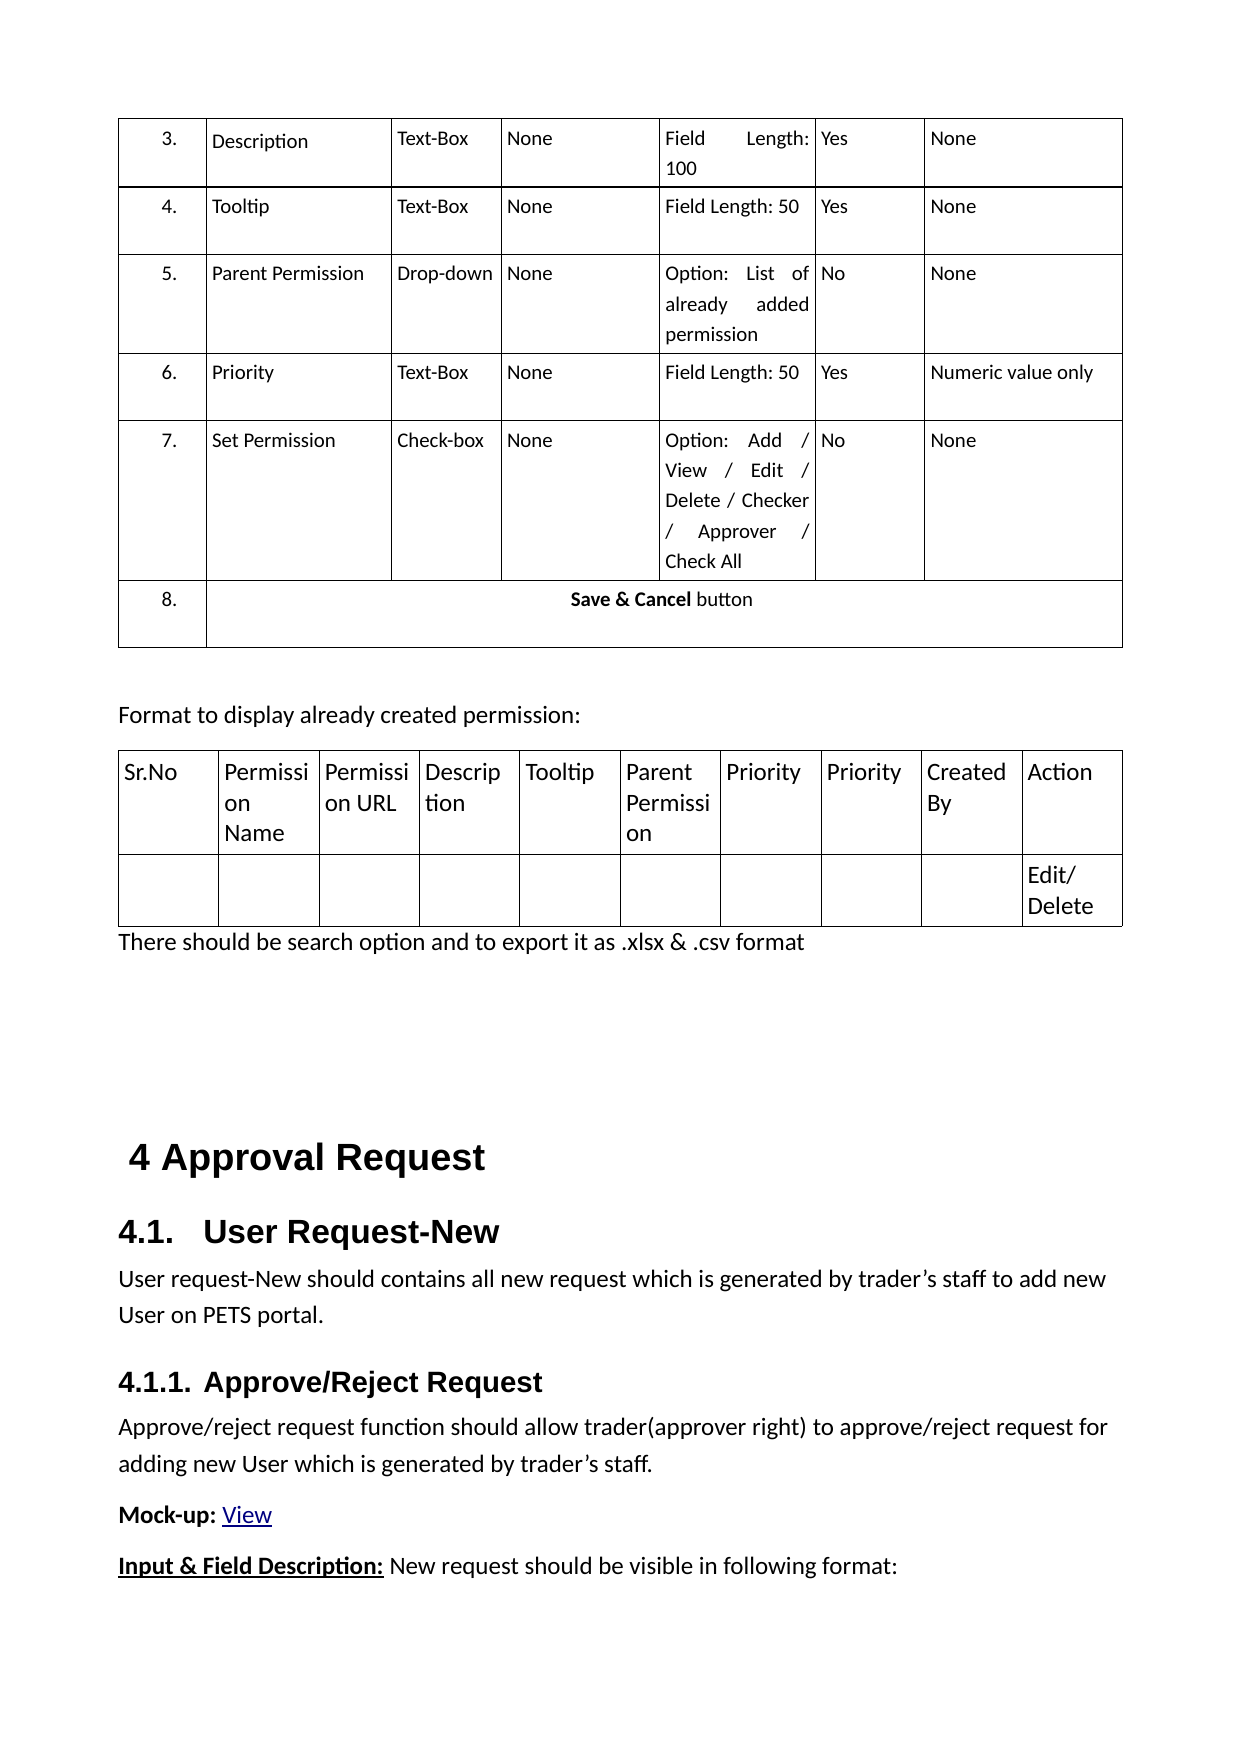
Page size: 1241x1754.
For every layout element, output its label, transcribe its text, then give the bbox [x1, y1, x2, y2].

text There should be search option and to export it as .xlsx & .csv format [118, 927, 1122, 957]
table_cell Yes [816, 119, 924, 186]
table_cell [119, 119, 206, 186]
table_cell Field Length: 100 [660, 119, 815, 186]
table_cell [119, 581, 206, 647]
subtitle Approval Request [118, 1134, 1122, 1178]
table_cell Option: List of already added permission [660, 255, 815, 353]
table_cell Text-Box [392, 119, 501, 186]
table_header Action [1023, 751, 1122, 853]
table_header Created By [922, 751, 1022, 853]
table_cell [420, 855, 519, 926]
text Format to display already created permission: [118, 699, 1122, 730]
table_cell [119, 421, 206, 579]
table_header Sr.No [119, 751, 218, 853]
table_cell Description [207, 119, 391, 186]
table_cell [922, 855, 1022, 926]
table_cell [119, 855, 218, 926]
table_cell [219, 855, 319, 926]
table_cell Yes [816, 354, 924, 420]
table_cell None [925, 119, 1122, 186]
table_cell None [502, 119, 659, 186]
table_cell Field Length: 50 [660, 354, 815, 420]
table_cell No [816, 255, 924, 353]
table_cell Text-Box [392, 188, 501, 254]
text User request-New should contains all new request which is generated by trader’s staff to add new User on PETS portal. [118, 1263, 1122, 1330]
table_cell None [502, 188, 659, 254]
table_cell Option: Add / View / Edit / Delete / Checker / Approver / Check All [660, 421, 815, 579]
table_cell Yes [816, 188, 924, 254]
table_header Description [420, 751, 519, 853]
table_cell [119, 188, 206, 254]
table_header Tooltip [520, 751, 620, 853]
table_cell Text-Box [392, 354, 501, 420]
table_cell Priority [207, 354, 391, 420]
table_cell Save & Cancel button [207, 581, 1122, 647]
table_cell None [925, 255, 1122, 353]
table_cell [520, 855, 620, 926]
table_cell None [502, 255, 659, 353]
table_cell [621, 855, 720, 926]
table_cell Parent Permission [207, 255, 391, 353]
table_header Parent Permission [621, 751, 720, 853]
table_cell Edit/Delete [1023, 855, 1122, 926]
table_header Priority [822, 751, 921, 853]
table_cell None [502, 421, 659, 579]
table_cell No [816, 421, 924, 579]
table_cell [320, 855, 419, 926]
table_header Priority [721, 751, 821, 853]
table_cell [119, 255, 206, 353]
table_cell [822, 855, 921, 926]
table_cell Set Permission [207, 421, 391, 579]
text Approve/reject request function should allow trader(approver right) to approve/reject request for adding new User which is generated by trader’s staff. [118, 1411, 1122, 1478]
table_cell [119, 354, 206, 420]
table_header Permission URL [320, 751, 419, 853]
table_cell Drop-down [392, 255, 501, 353]
text Mock-up: View [118, 1499, 1122, 1529]
table_cell Check-box [392, 421, 501, 579]
text Input & Field Description: New request should be visible in following format: [118, 1550, 1122, 1581]
table_cell Tooltip [207, 188, 391, 254]
table_cell Field Length: 50 [660, 188, 815, 254]
table_header Permission Name [219, 751, 319, 853]
table_cell None [925, 421, 1122, 579]
table_cell Numeric value only [925, 354, 1122, 420]
subtitle Approve/Reject Request [118, 1365, 1122, 1399]
table_cell [721, 855, 821, 926]
table_cell None [925, 188, 1122, 254]
subtitle User Request-New [118, 1212, 1122, 1250]
table_cell None [502, 354, 659, 420]
